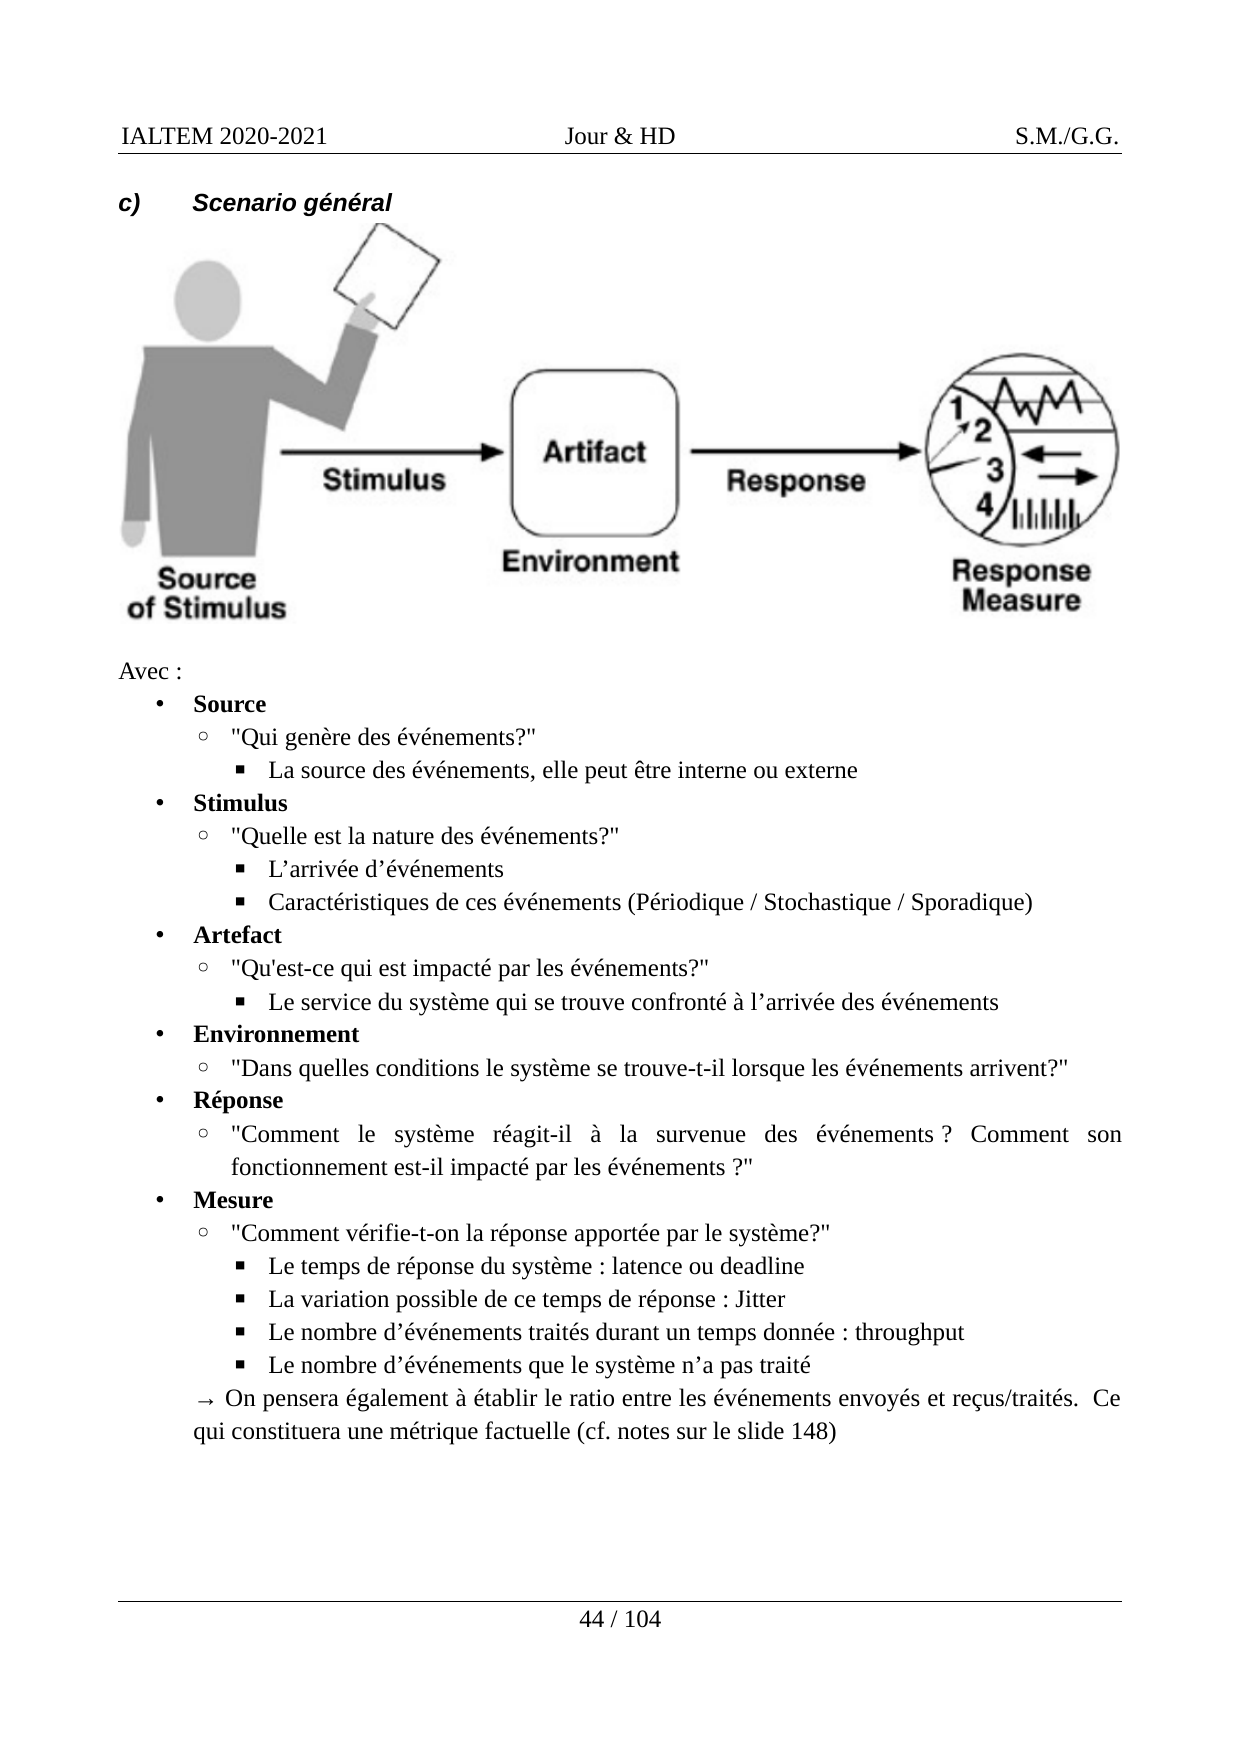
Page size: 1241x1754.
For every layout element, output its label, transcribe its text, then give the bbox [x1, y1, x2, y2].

subtitle Scenario général [118, 188, 1122, 217]
list Le nombre d’événements que le système n’a pas traité [231, 1350, 1122, 1378]
list Caractéristiques de ces événements (Périodique / Stochastique / Sporadique) [231, 887, 1122, 916]
list "Qu'est-ce qui est impacté par les événements?" [193, 953, 1122, 982]
list Mesure [156, 1185, 1122, 1213]
list "Comment vérifie-t-on la réponse apportée par le système?" [193, 1218, 1122, 1246]
list "Quelle est la nature des événements?" [193, 821, 1122, 850]
list Le temps de réponse du système : latence ou deadline [231, 1251, 1122, 1279]
list "Comment le système réagit-il à la survenue des événements ? Comment son fonctionnement est-il impacté par les événements ?" [193, 1119, 1122, 1180]
list La source des événements, elle peut être interne ou externe [231, 755, 1122, 784]
list "Dans quelles conditions le système se trouve-t-il lorsque les événements arrivent?" [193, 1053, 1122, 1081]
list Artefact [156, 921, 1122, 949]
picture [118, 223, 1123, 624]
list La variation possible de ce temps de réponse : Jitter [231, 1284, 1122, 1312]
list L’arrivée d’événements [231, 854, 1122, 883]
list Réponse [156, 1086, 1122, 1114]
list Le nombre d’événements traités durant un temps donnée : throughput [231, 1317, 1122, 1346]
list Environnement [156, 1019, 1122, 1048]
list Stimulus [156, 788, 1122, 817]
list Source [156, 689, 1122, 718]
text Avec : [118, 656, 1122, 685]
list "Qui genère des événements?" [193, 722, 1122, 751]
list Le service du système qui se trouve confronté à l’arrivée des événements [231, 987, 1122, 1015]
list → On pensera également à établir le ratio entre les événements envoyés et reçus/traités. Ce qui constituera une métrique factuelle (cf. notes sur le slide 148) [156, 1383, 1122, 1444]
